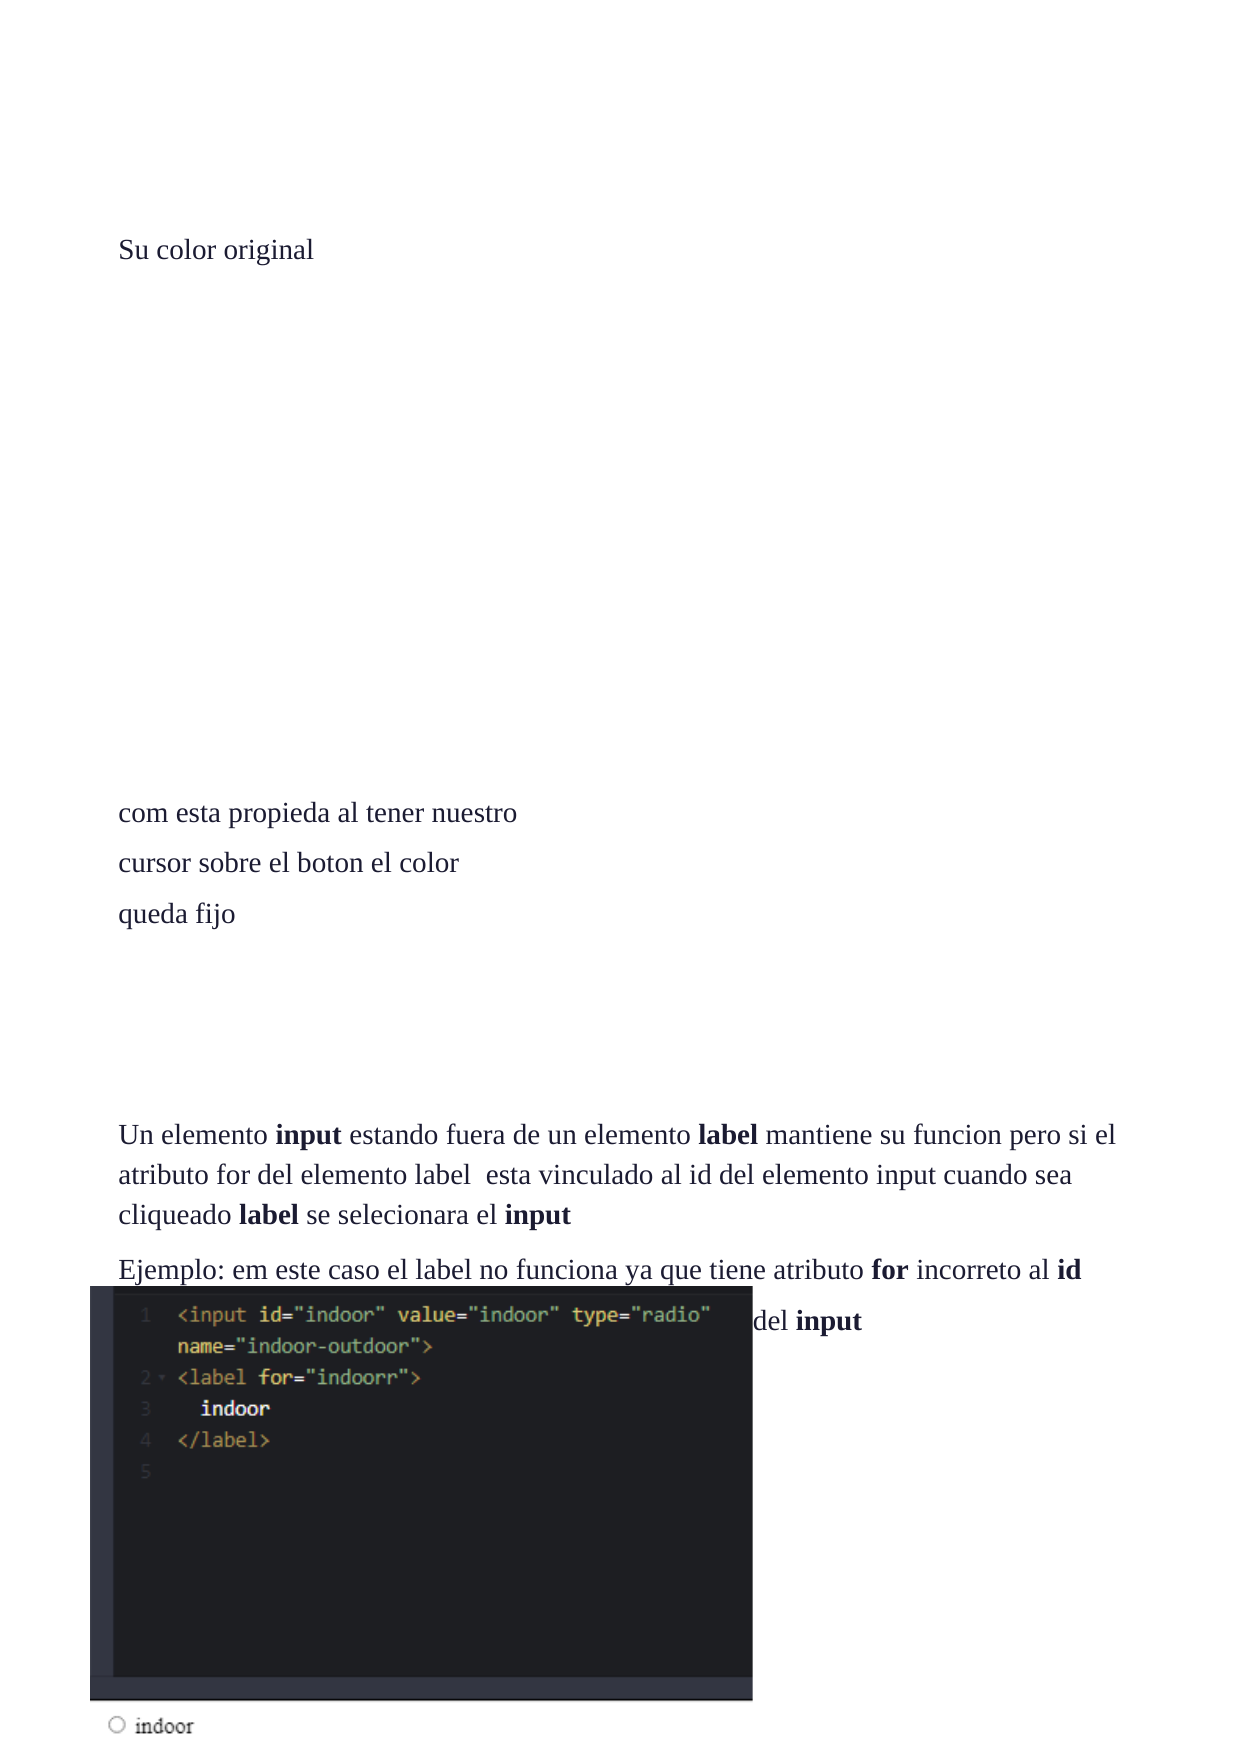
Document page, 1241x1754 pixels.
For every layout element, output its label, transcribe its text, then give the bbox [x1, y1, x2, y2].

text Ejemplo: em este caso el label no funciona ya que tiene atributo for incorreto al id del input [118, 1252, 1122, 1336]
text cursor sobre el boton el color [118, 846, 1122, 879]
text com esta propieda al tener nuestro [118, 795, 1122, 829]
text queda fijo [118, 896, 1122, 929]
text Un elemento input estando fuera de un elemento label mantiene su funcion pero si el atributo for del elemento label esta vinculado al id del elemento input cuando sea cliqueado label se selecionara el input [118, 1117, 1122, 1231]
text Su color original [118, 232, 1122, 266]
picture [90, 1286, 753, 1754]
